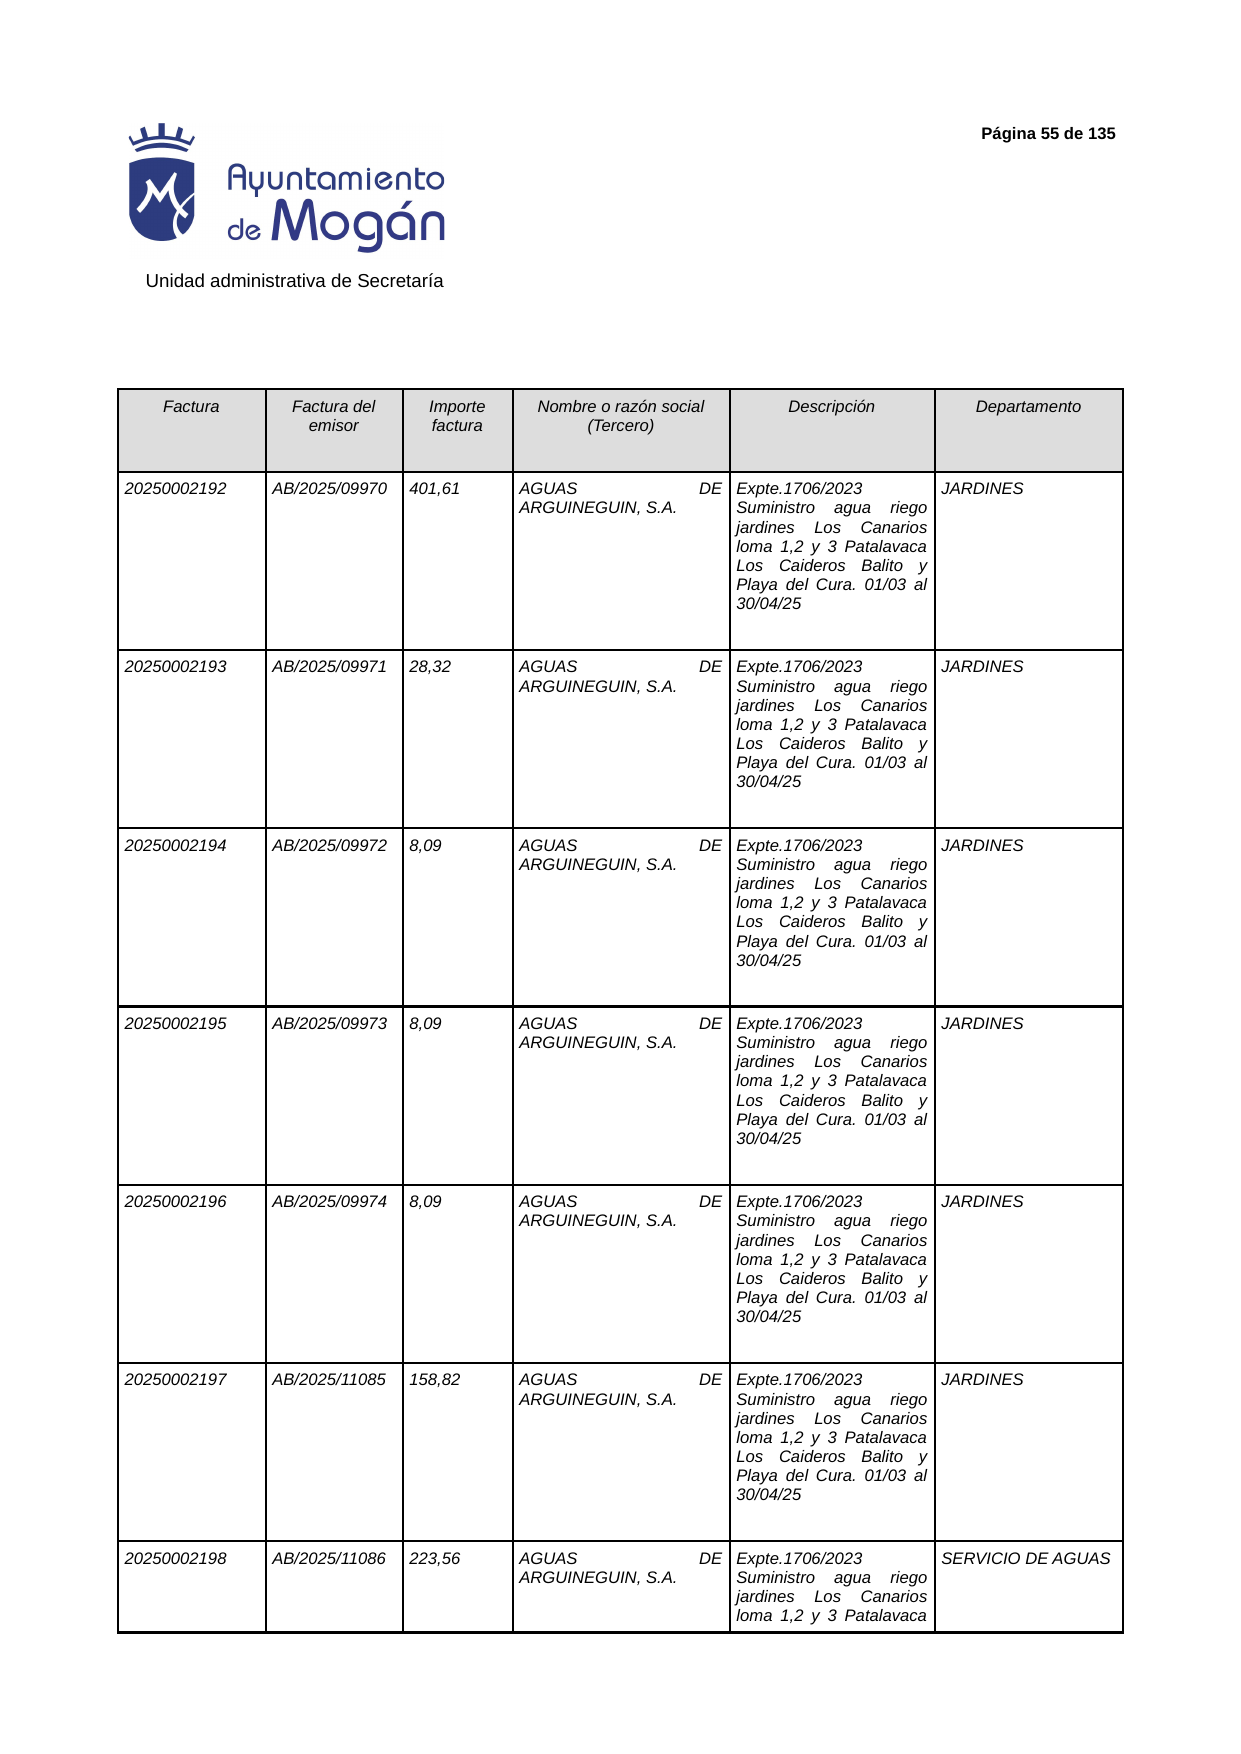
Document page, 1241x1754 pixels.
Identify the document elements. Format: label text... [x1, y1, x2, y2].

table_cell AB/2025/09973 [267, 1008, 402, 1184]
table_cell Expte.1706/2023 Suministro agua riego jardines Los Canarios loma 1,2 y 3 Patalavaca Los Caideros Balito y Playa del Cura. 01/03 al 30/04/25 [731, 1186, 934, 1362]
table_header Importe factura [404, 390, 512, 471]
table_cell AGUAS DE ARGUINEGUIN, S.A. [514, 1542, 729, 1631]
table_header Factura [119, 390, 265, 471]
table_cell SERVICIO DE AGUAS [936, 1542, 1122, 1631]
table_cell 8,09 [404, 829, 512, 1005]
table_cell 158,82 [404, 1364, 512, 1540]
table_cell AGUAS DE ARGUINEGUIN, S.A. [514, 1186, 729, 1362]
table_cell AB/2025/09974 [267, 1186, 402, 1362]
table_cell 20250002198 [119, 1542, 265, 1631]
table_cell AB/2025/11086 [267, 1542, 402, 1631]
picture [128, 123, 445, 259]
table_cell 8,09 [404, 1008, 512, 1184]
table_cell 8,09 [404, 1186, 512, 1362]
table_cell 20250002193 [119, 651, 265, 827]
table_cell JARDINES [936, 829, 1122, 1005]
table_cell JARDINES [936, 1364, 1122, 1540]
table_cell 223,56 [404, 1542, 512, 1631]
table_cell Expte.1706/2023 Suministro agua riego jardines Los Canarios loma 1,2 y 3 Patalavaca Los Caideros Balito y Playa del Cura. 01/03 al 30/04/25 [731, 1364, 934, 1540]
table_header Descripción [731, 390, 934, 471]
table_cell 401,61 [404, 473, 512, 649]
table_cell JARDINES [936, 1186, 1122, 1362]
table_cell AB/2025/09970 [267, 473, 402, 649]
table_cell AGUAS DE ARGUINEGUIN, S.A. [514, 651, 729, 827]
table_cell AB/2025/11085 [267, 1364, 402, 1540]
table_cell Expte.1706/2023 Suministro agua riego jardines Los Canarios loma 1,2 y 3 Patalavaca Los Caideros Balito y Playa del Cura. 01/03 al 30/04/25 [731, 829, 934, 1005]
table_cell Expte.1706/2023 Suministro agua riego jardines Los Canarios loma 1,2 y 3 Patalavaca Los Caideros Balito y Playa del Cura. 01/03 al 30/04/25 [731, 651, 934, 827]
table_cell Expte.1706/2023 Suministro agua riego jardines Los Canarios loma 1,2 y 3 Patalavaca Los Caideros Balito y Playa del Cura. 01/03 al 30/04/25 [731, 473, 934, 649]
table_cell 20250002192 [119, 473, 265, 649]
table_header Departamento [936, 390, 1122, 471]
table_cell 20250002197 [119, 1364, 265, 1540]
table_cell AB/2025/09971 [267, 651, 402, 827]
table_cell AGUAS DE ARGUINEGUIN, S.A. [514, 829, 729, 1005]
table_cell JARDINES [936, 1008, 1122, 1184]
table_cell 20250002196 [119, 1186, 265, 1362]
table_cell 20250002194 [119, 829, 265, 1005]
table_cell JARDINES [936, 651, 1122, 827]
table_cell 20250002195 [119, 1008, 265, 1184]
table_cell Expte.1706/2023 Suministro agua riego jardines Los Canarios loma 1,2 y 3 Patalavaca [731, 1542, 934, 1631]
table_cell AGUAS DE ARGUINEGUIN, S.A. [514, 473, 729, 649]
table_cell AGUAS DE ARGUINEGUIN, S.A. [514, 1364, 729, 1540]
table_cell 28,32 [404, 651, 512, 827]
table_header Factura del emisor [267, 390, 402, 471]
table_cell AGUAS DE ARGUINEGUIN, S.A. [514, 1008, 729, 1184]
table_cell AB/2025/09972 [267, 829, 402, 1005]
table_cell Expte.1706/2023 Suministro agua riego jardines Los Canarios loma 1,2 y 3 Patalavaca Los Caideros Balito y Playa del Cura. 01/03 al 30/04/25 [731, 1008, 934, 1184]
table_header Nombre o razón social (Tercero) [514, 390, 729, 471]
table_cell JARDINES [936, 473, 1122, 649]
